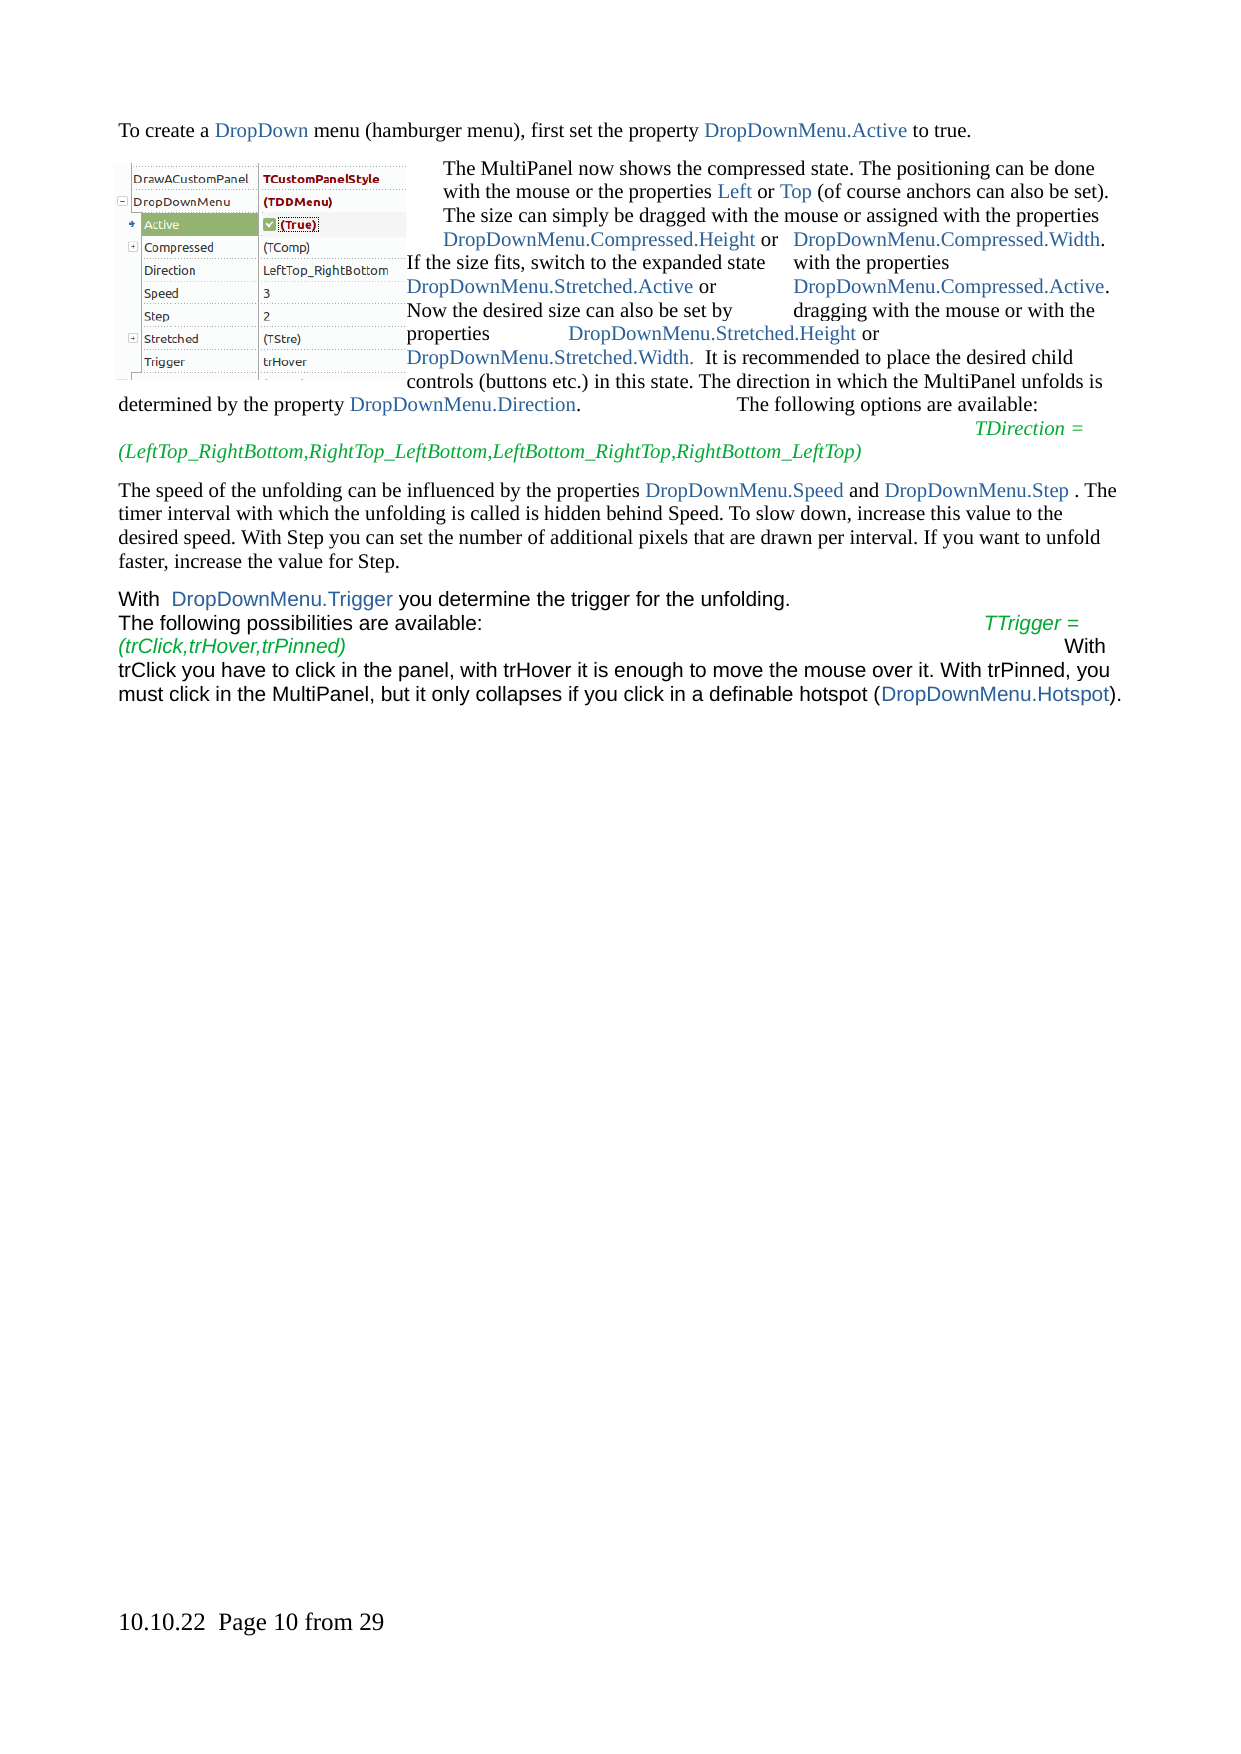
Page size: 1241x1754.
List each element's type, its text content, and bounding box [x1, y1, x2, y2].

picture [114, 163, 407, 380]
text With DropDownMenu.Trigger you determine the trigger for the unfolding. The following possibilities are available: TTrigger = (trClick,trHover,trPinned) With trClick you have to click in the panel, with trHover it is enough to move the mouse over it. With trPinned, you must click in the MultiPanel, but it only collapses if you click in a definable hotspot (DropDownMenu.Hotspot). [118, 587, 1122, 706]
text To create a DropDown menu (hamburger menu), first set the property DropDownMenu.Active to true. [118, 118, 1122, 142]
text The MultiPanel now shows the compressed state. The positioning can be done with the mouse or the properties Left or Top (of course anchors can also be set). The size can simply be dragged with the mouse or assigned with the properties DropDownMenu.Compressed.Height or DropDownMenu.Compressed.Width. If the size fits, switch to the expanded state with the properties DropDownMenu.Stretched.Active or DropDownMenu.Compressed.Active. Now the desired size can also be set by dragging with the mouse or with the properties DropDownMenu.Stretched.Height or DropDownMenu.Stretched.Width. It is recommended to place the desired child controls (buttons etc.) in this state. The direction in which the MultiPanel unfolds is determined by the property DropDownMenu.Direction. The following options are available: TDirection = (LeftTop_RightBottom,RightTop_LeftBottom,LeftBottom_RightTop,RightBottom_LeftTop) [118, 156, 1122, 464]
text The speed of the unfolding can be influenced by the properties DropDownMenu.Speed and DropDownMenu.Step . The timer interval with which the unfolding is called is hidden behind Speed. To slow down, increase this value to the desired speed. With Step you can set the number of additional pixels that are drawn per interval. If you want to unfold faster, increase the value for Step. [118, 478, 1122, 573]
